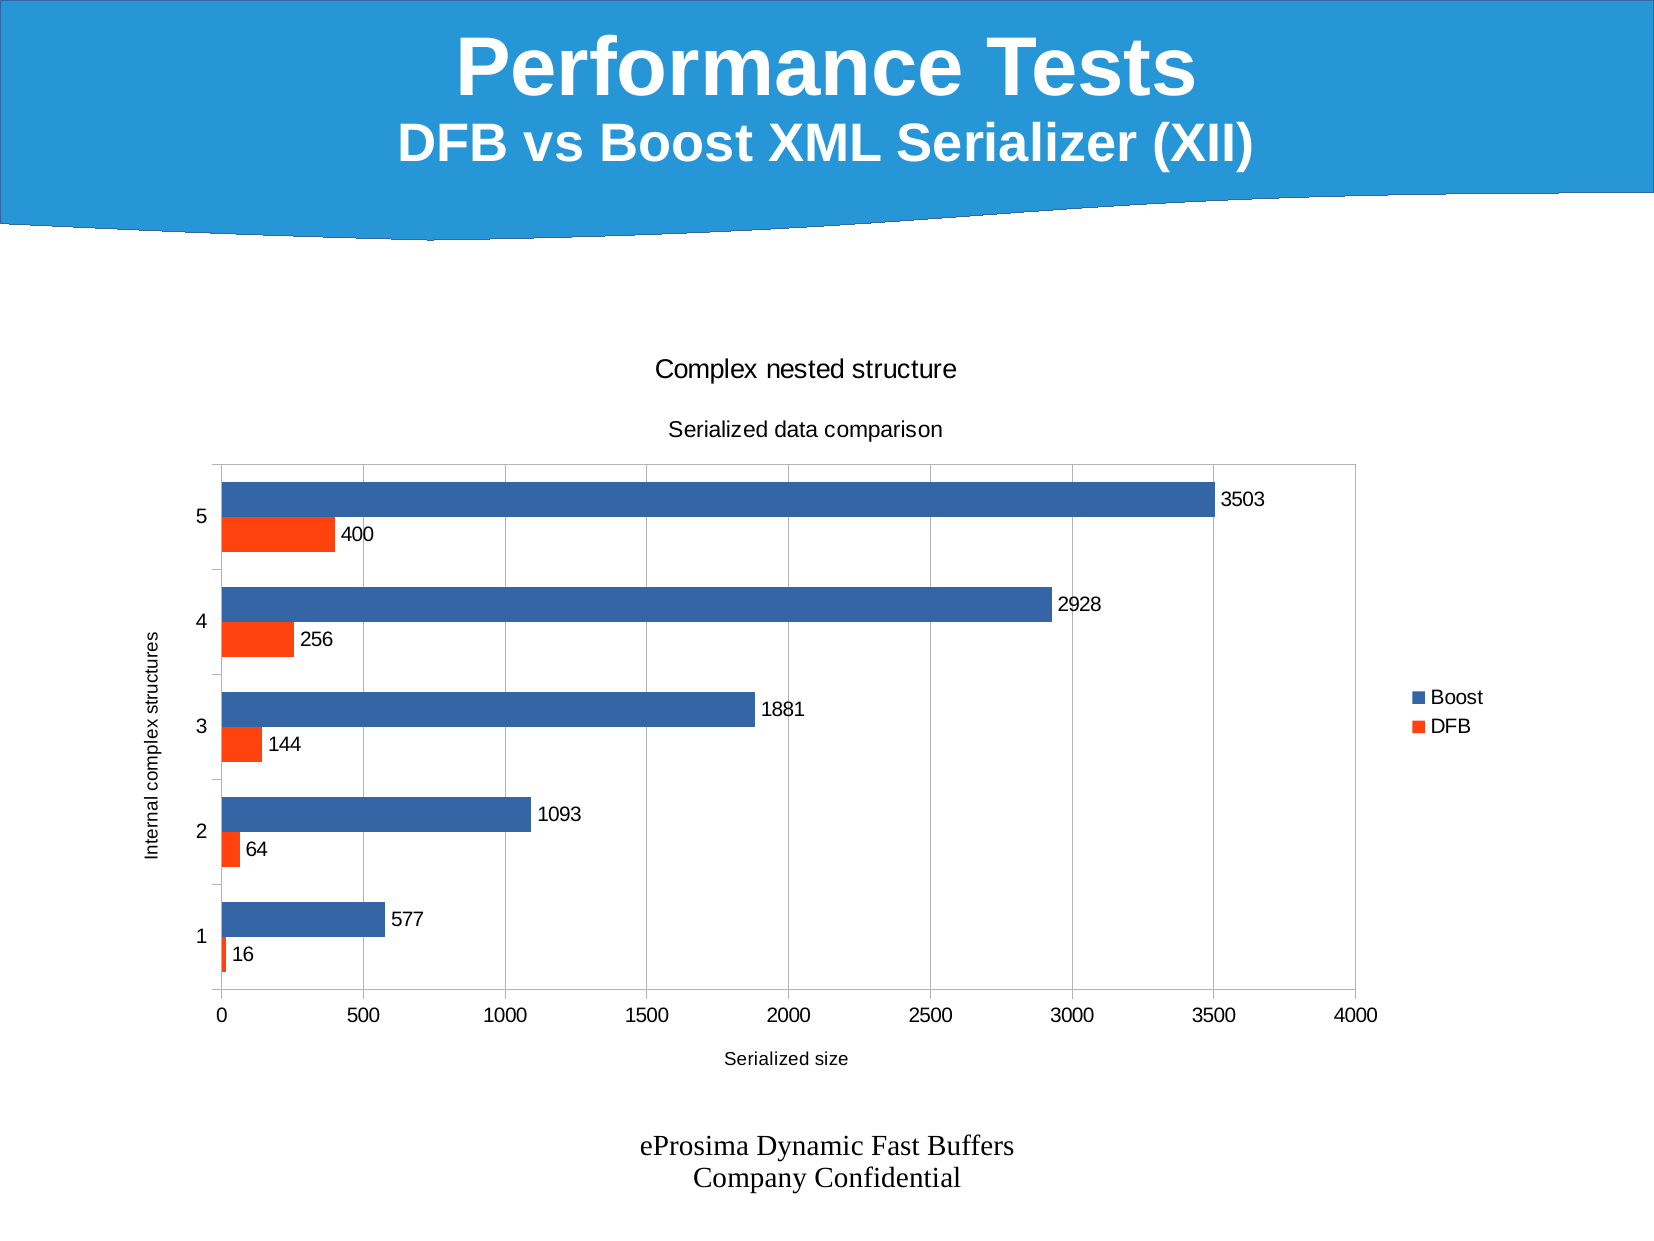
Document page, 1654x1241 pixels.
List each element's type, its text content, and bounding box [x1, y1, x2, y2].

text_box Performance Tests DFB vs Boost XML Serializer (XII) [0, 0, 1654, 241]
chart [108, 323, 1504, 1101]
